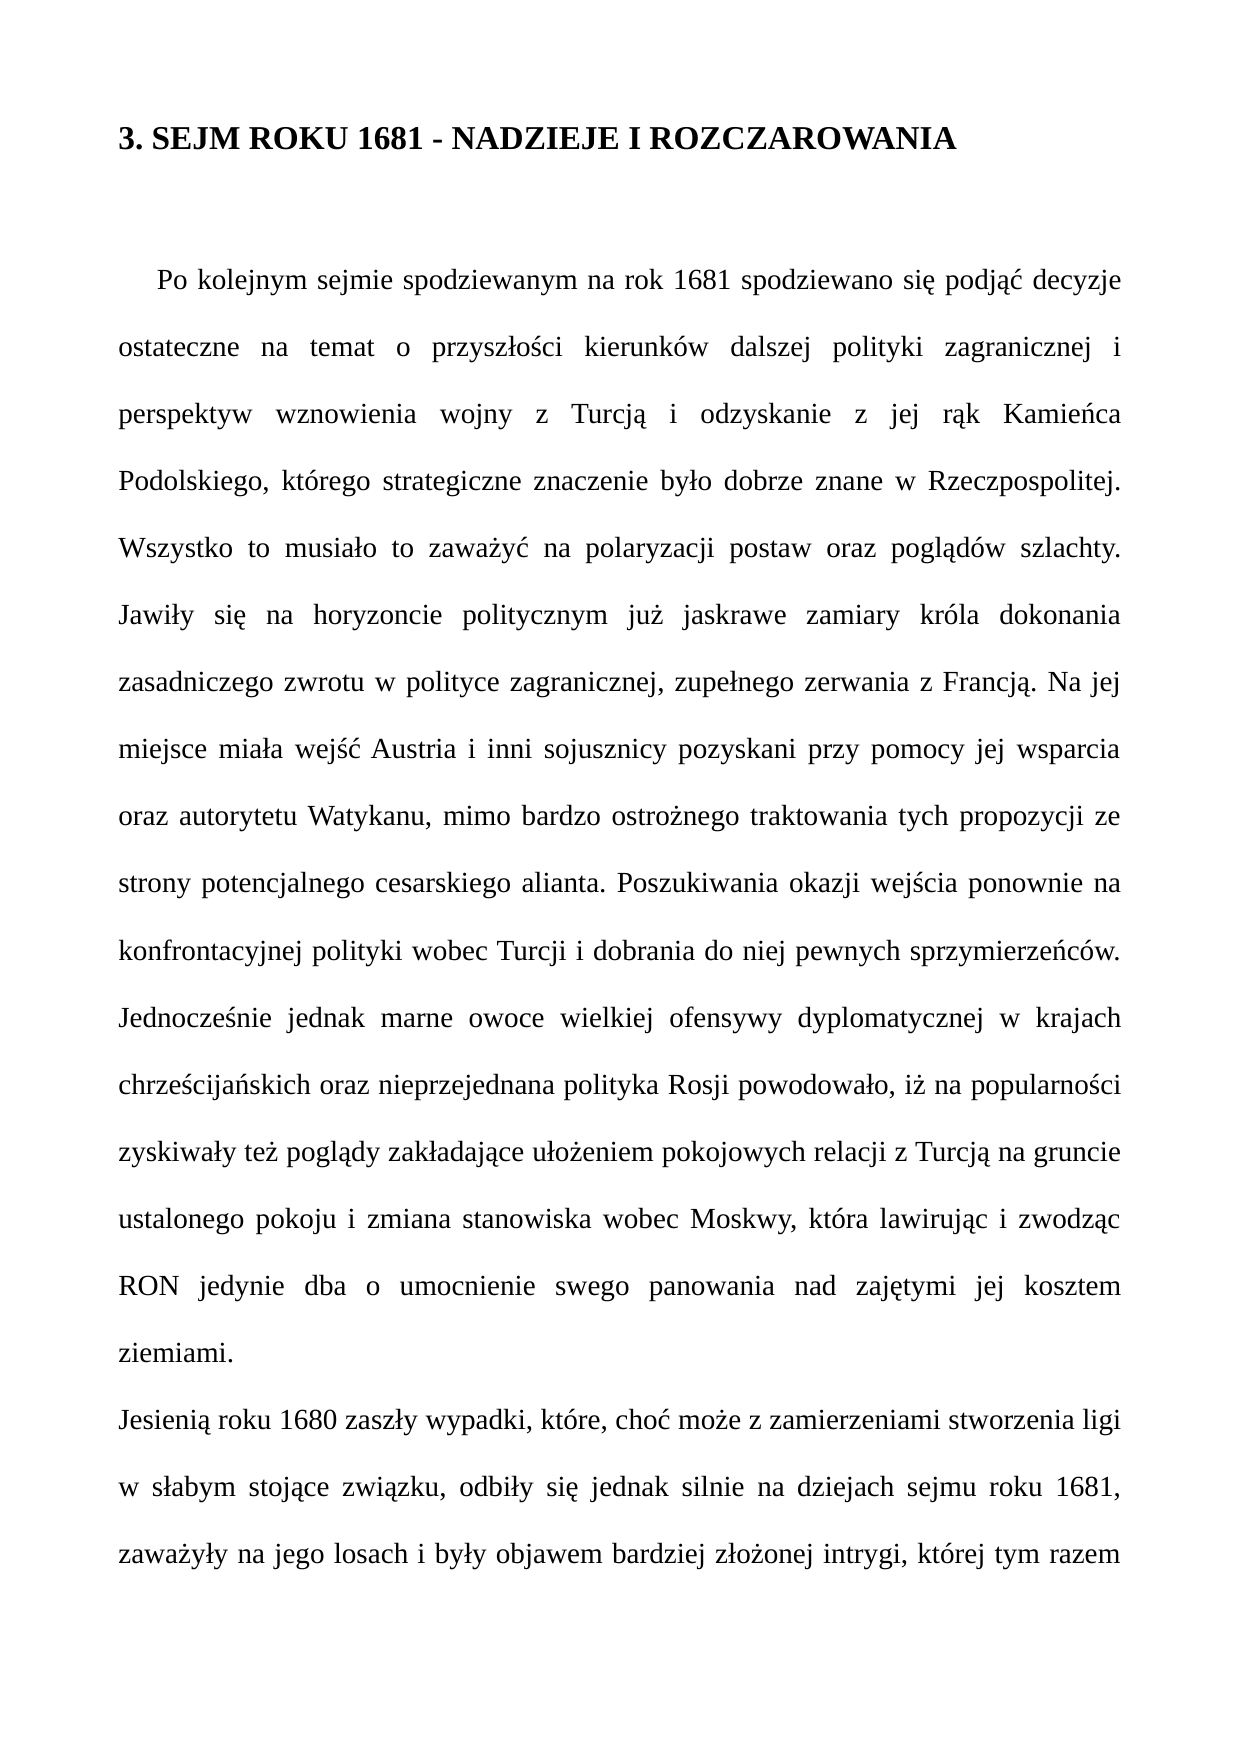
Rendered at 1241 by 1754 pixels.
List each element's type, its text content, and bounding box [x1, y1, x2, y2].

text Jesienią roku 1680 zaszły wypadki, które, choć może z zamierzeniami stworzenia ligi w słabym stojące związku, odbiły się jednak silnie na dziejach sejmu roku 1681, zaważyły na jego losach i były objawem bardziej złożonej intrygi, której tym razem [118, 1402, 1122, 1570]
text Po kolejnym sejmie spodziewanym na rok 1681 spodziewano się podjąć decyzje ostateczne na temat o przyszłości kierunków dalszej polityki zagranicznej i perspektyw wznowienia wojny z Turcją i odzyskanie z jej rąk Kamieńca Podolskiego, którego strategiczne znaczenie było dobrze znane w Rzeczpospolitej. Wszystko to musiało to zaważyć na polaryzacji postaw oraz poglądów szlachty. Jawiły się na horyzoncie politycznym już jaskrawe zamiary króla dokonania zasadniczego zwrotu w polityce zagranicznej, zupełnego zerwania z Francją. Na jej miejsce miała wejść Austria i inni sojusznicy pozyskani przy pomocy jej wsparcia oraz autorytetu Watykanu, mimo bardzo ostrożnego traktowania tych propozycji ze strony potencjalnego cesarskiego alianta. Poszukiwania okazji wejścia ponownie na konfrontacyjnej polityki wobec Turcji i dobrania do niej pewnych sprzymierzeńców. Jednocześnie jednak marne owoce wielkiej ofensywy dyplomatycznej w krajach chrześcijańskich oraz nieprzejednana polityka Rosji powodowało, iż na popularności zyskiwały też poglądy zakładające ułożeniem pokojowych relacji z Turcją na gruncie ustalonego pokoju i zmiana stanowiska wobec Moskwy, która lawirując i zwodząc RON jedynie dba o umocnienie swego panowania nad zajętymi jej kosztem ziemiami. [118, 262, 1122, 1369]
text 3. SEJM ROKU 1681 - NADZIEJE I ROZCZAROWANIA [118, 118, 1122, 156]
